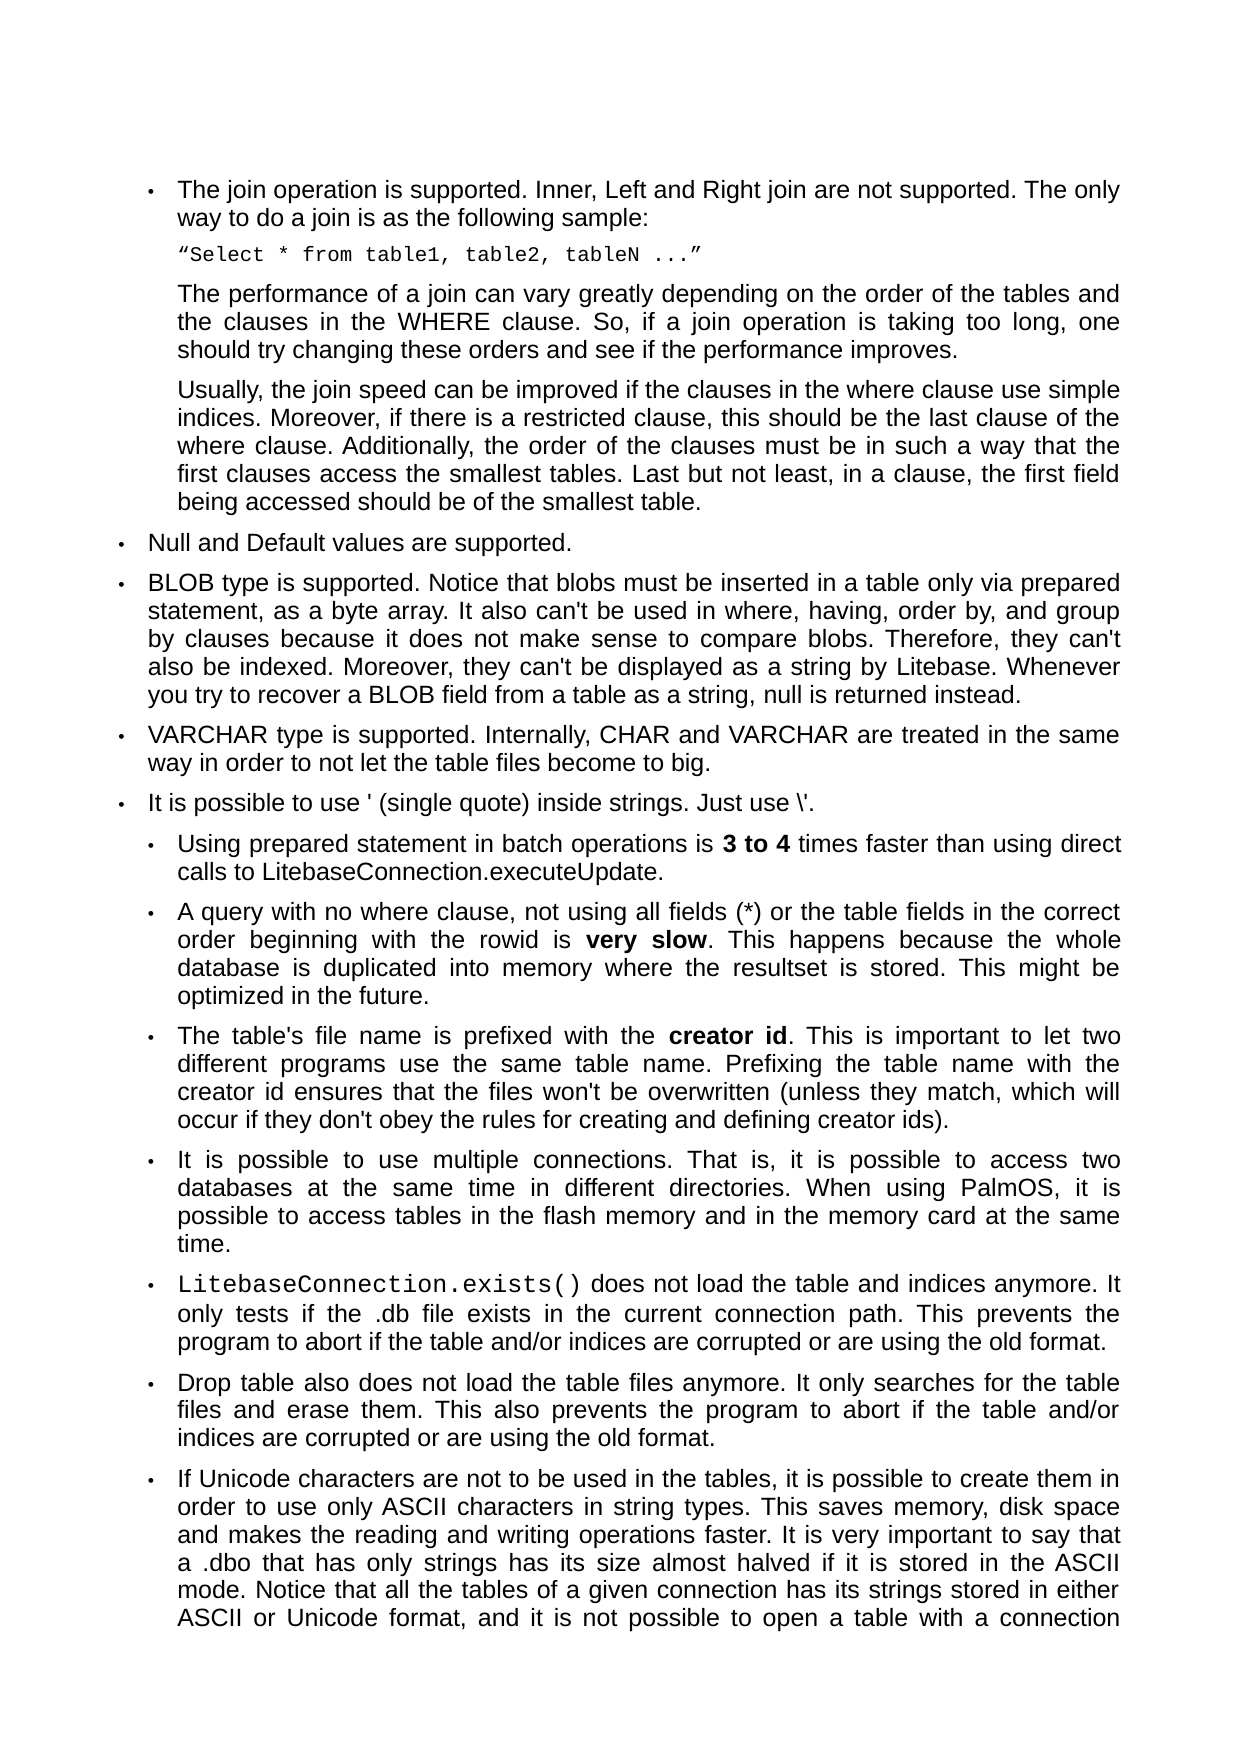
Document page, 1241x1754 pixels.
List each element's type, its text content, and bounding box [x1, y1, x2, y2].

list Usually, the join speed can be improved if the clauses in the where clause use simple indices. Moreover, if there is a restricted clause, this should be the last clause of the where clause. Additionally, the order of the clauses must be in such a way that the first clauses access the smallest tables. Last but not least, in a clause, the first field being accessed should be of the smallest table. [148, 376, 1122, 516]
list The table's file name is prefixed with the creator id. This is important to let two different programs use the same table name. Prefixing the table name with the creator id ensures that the files won't be overwritten (unless they match, which will occur if they don't obey the rules for creating and defining creator ids). [148, 1022, 1122, 1134]
list BLOB type is supported. Notice that blobs must be inserted in a table only via prepared statement, as a byte array. It also can't be used in where, having, order by, and group by clauses because it does not make sense to compare blobs. Therefore, they can't also be indexed. Moreover, they can't be displayed as a string by Litebase. Whenever you try to recover a BLOB field from a table as a string, null is returned instead. [118, 569, 1122, 708]
list If Unicode characters are not to be used in the tables, it is possible to create them in order to use only ASCII characters in string types. This saves memory, disk space and makes the reading and writing operations faster. It is very important to say that a .dbo that has only strings has its size almost halved if it is stored in the ASCII mode. Notice that all the tables of a given connection has its strings stored in either ASCII or Unicode format, and it is not possible to open a table with a connection [148, 1464, 1122, 1632]
list VARCHAR type is supported. Internally, CHAR and VARCHAR are treated in the same way in order to not let the table files become to big. [118, 721, 1122, 777]
list It is possible to use ' (single quote) inside strings. Just use \'. [118, 789, 1122, 817]
list Drop table also does not load the table files anymore. It only searches for the table files and erase them. This also prevents the program to abort if the table and/or indices are corrupted or are using the old format. [148, 1368, 1122, 1452]
list It is possible to use multiple connections. That is, it is possible to access two databases at the same time in different directories. When using PalmOS, it is possible to access tables in the flash memory and in the memory card at the same time. [148, 1146, 1122, 1258]
list LitebaseConnection.exists() does not load the table and indices anymore. It only tests if the .db file exists in the current connection path. This prevents the program to abort if the table and/or indices are corrupted or are using the old format. [148, 1270, 1122, 1356]
list A query with no where clause, not using all fields (*) or the table fields in the correct order beginning with the rowid is very slow. This happens because the whole database is duplicated into memory where the resultset is stored. This might be optimized in the future. [148, 898, 1122, 1009]
list “Select * from table1, table2, tableN ...” [148, 244, 1122, 267]
list The performance of a join can vary greatly depending on the order of the tables and the clauses in the WHERE clause. So, if a join operation is taking too long, one should try changing these orders and see if the performance improves. [148, 280, 1122, 364]
list The join operation is supported. Inner, Left and Right join are not supported. The only way to do a join is as the following sample: [148, 176, 1122, 231]
list Using prepared statement in batch operations is 3 to 4 times faster than using direct calls to LitebaseConnection.executeUpdate. [148, 829, 1122, 885]
list Null and Default values are supported. [118, 528, 1122, 556]
